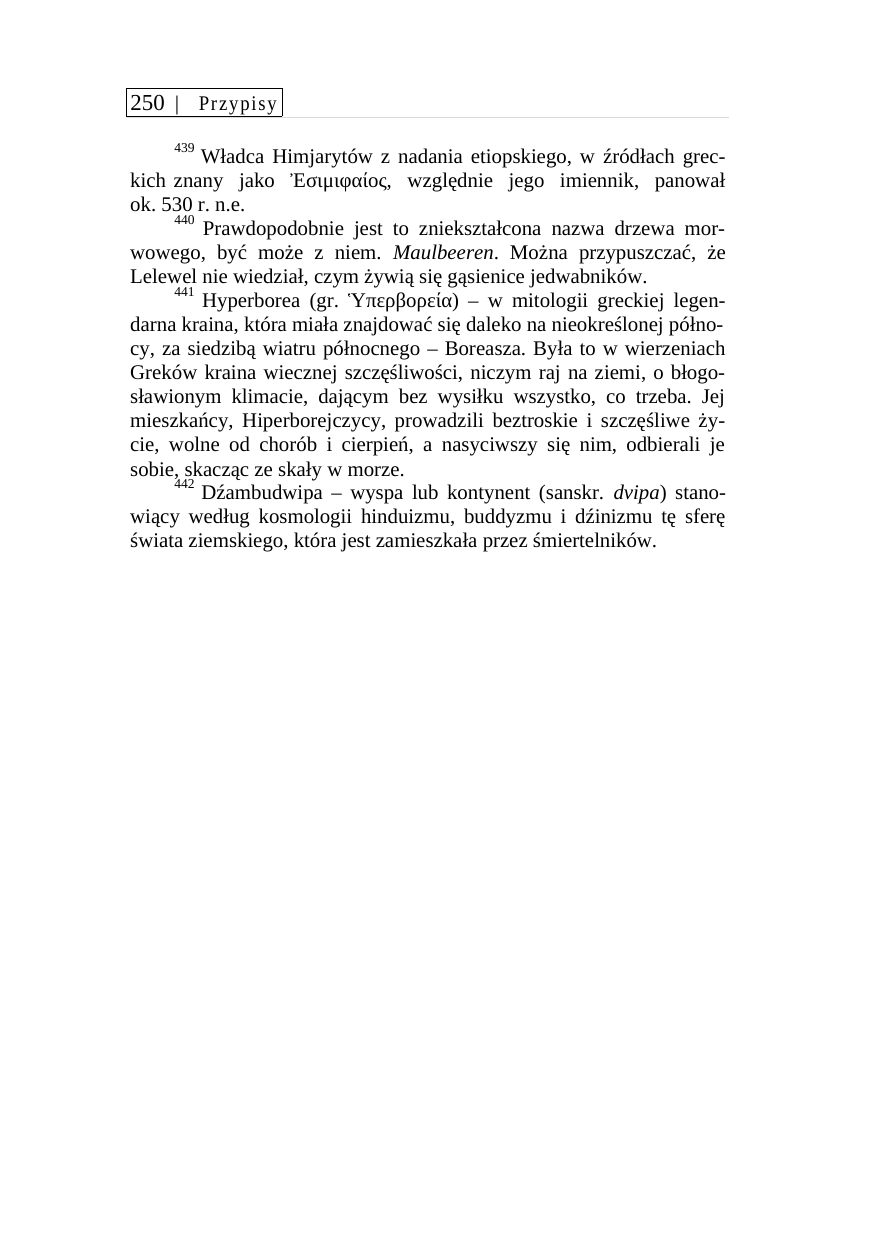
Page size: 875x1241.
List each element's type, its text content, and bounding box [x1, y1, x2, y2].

text cy, za siedzibą wiatru północnego – Boreasza. Była to w wierzeniach Greków kraina wiecznej szczęśliwości, niczym raj na ziemi, o błogo- sławionym klimacie, dającym bez wysiłku wszystko, co trzeba. Jej mieszkańcy, Hiperborejczycy, prowadzili beztroskie i szczęśliwe ży- cie, wolne od chorób i cierpień, a nasyciwszy się nim, odbierali je sobie, skacząc ze skały w morze. [130, 336, 726, 481]
text 440 Prawdopodobnie jest to zniekształcona nazwa drzewa mor- wowego, być może z niem. Maulbeeren. Można przypuszczać, że Lelewel nie wiedział, czym żywią się gąsienice jedwabników. [130, 216, 726, 288]
text 442 Dźambudwipa – wyspa lub kontynent (sanskr. dvipa) stano- wiący według kosmologii hinduizmu, buddyzmu i dźinizmu tę sferę świata ziemskiego, która jest zamieszkała przez śmiertelników. [130, 481, 726, 552]
text 439 Władca Himjarytów z nadania etiopskiego, w źródłach grec- kich znany jako Ἐσιμιφαίος, względnie jego imiennik, panował ok. 530 r. n.e. [130, 140, 726, 216]
text 441 Hyperborea (gr. Ὑπερβορεία) – w mitologii greckiej legen- darna kraina, która miała znajdować się daleko na nieokreślonej półno- [130, 288, 726, 336]
